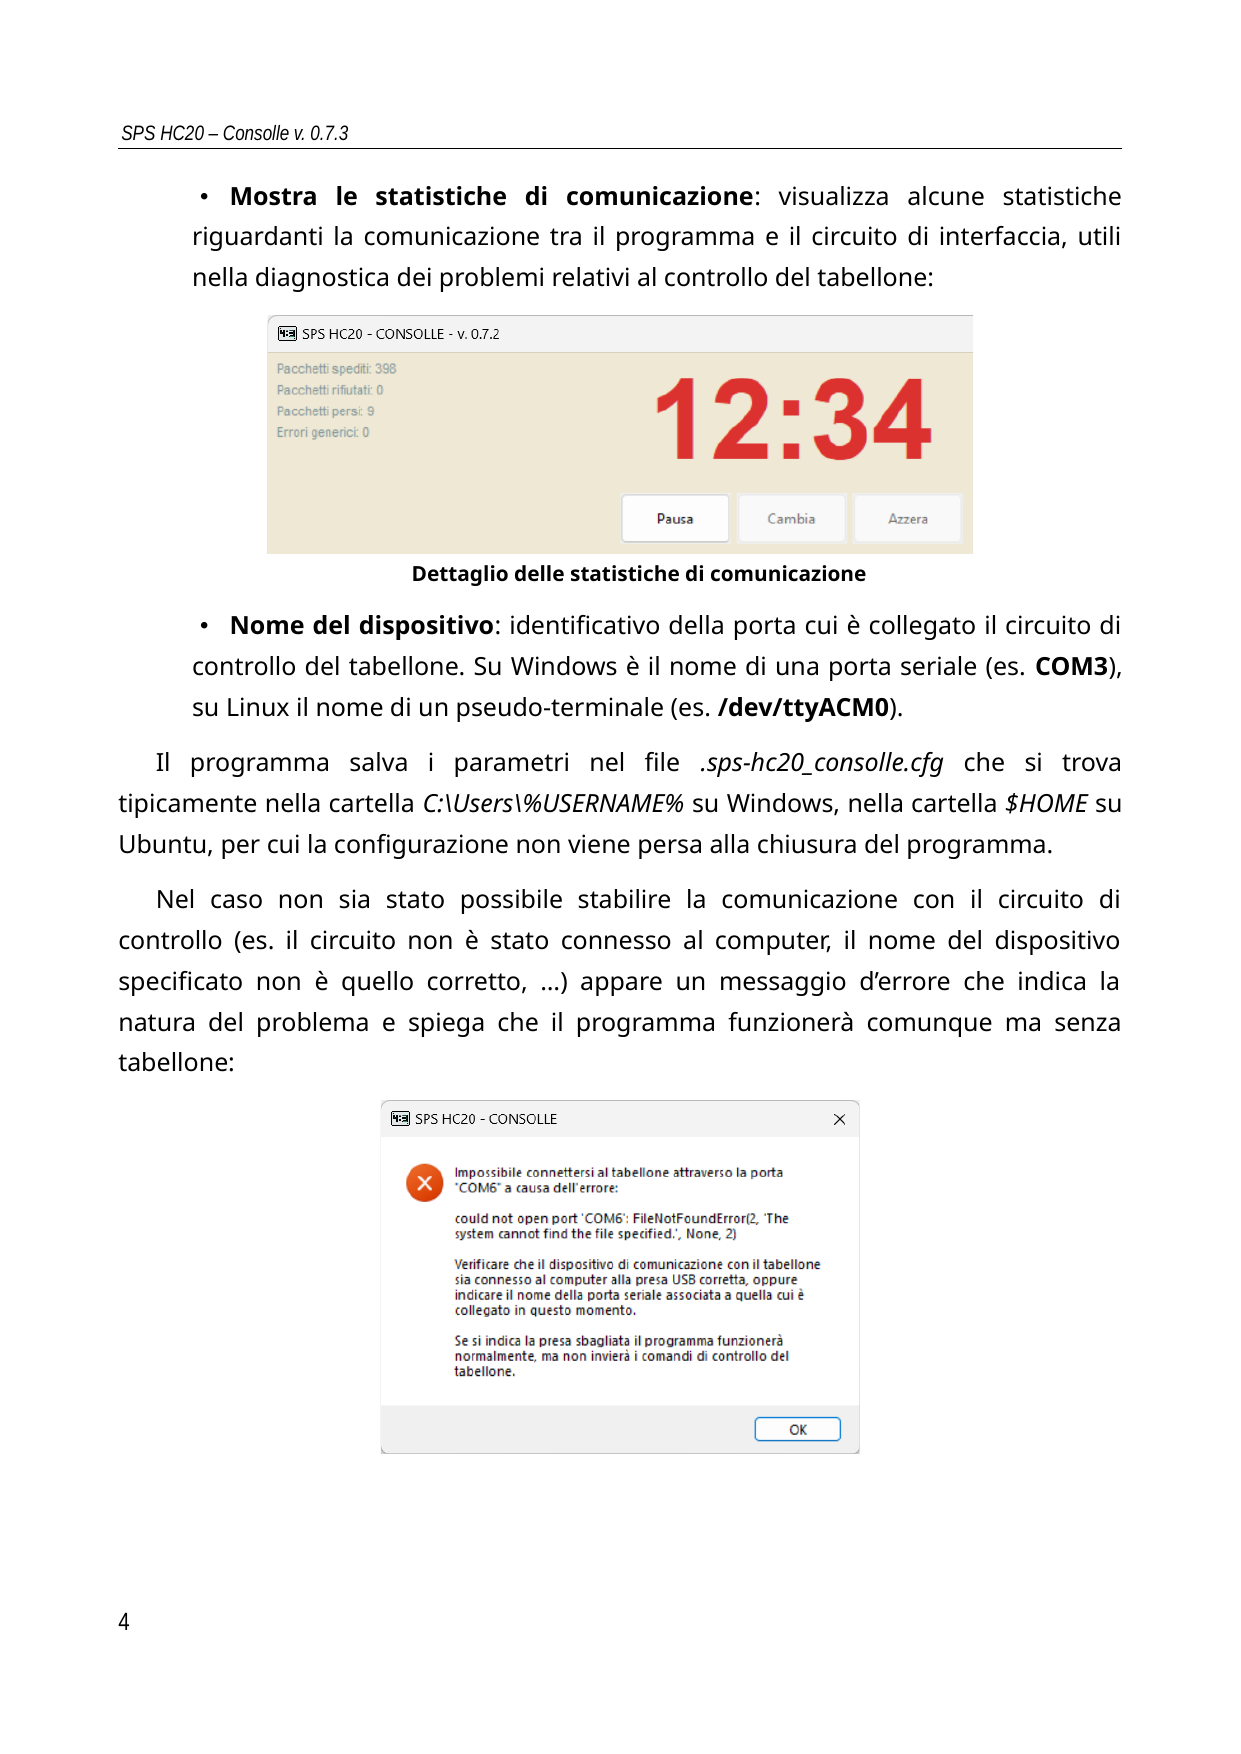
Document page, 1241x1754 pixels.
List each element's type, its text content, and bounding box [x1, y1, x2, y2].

list Mostra le statistiche di comunicazione: visualizza alcune statistiche riguardanti la comunicazione tra il programma e il circuito di interfaccia, utili nella diagnostica dei problemi relativi al controllo del tabellone: [162, 178, 1122, 294]
text Il programma salva i parametri nel file .sps-hc20_consolle.cfg che si trova tipicamente nella cartella C:\Users\%USERNAME% su Windows, nella cartella $HOME su Ubuntu, per cui la configurazione non viene persa alla chiusura del programma. [118, 745, 1122, 860]
list Nome del dispositivo: identificativo della porta cui è collegato il circuito di controllo del tabellone. Su Windows è il nome di una porta seriale (es. COM3), su Linux il nome di un pseudo-terminale (es. /dev/ttyACM0). [162, 608, 1122, 723]
picture [267, 315, 974, 554]
text Dettaglio delle statistiche di comunicazione [118, 554, 1122, 587]
picture [380, 1100, 860, 1454]
text Nel caso non sia stato possibile stabilire la comunicazione con il circuito di controllo (es. il circuito non è stato connesso al computer, il nome del dispositivo specificato non è quello corretto, …) appare un messaggio d’errore che indica la natura del problema e spiega che il programma funzionerà comunque ma senza tabellone: [118, 882, 1122, 1079]
